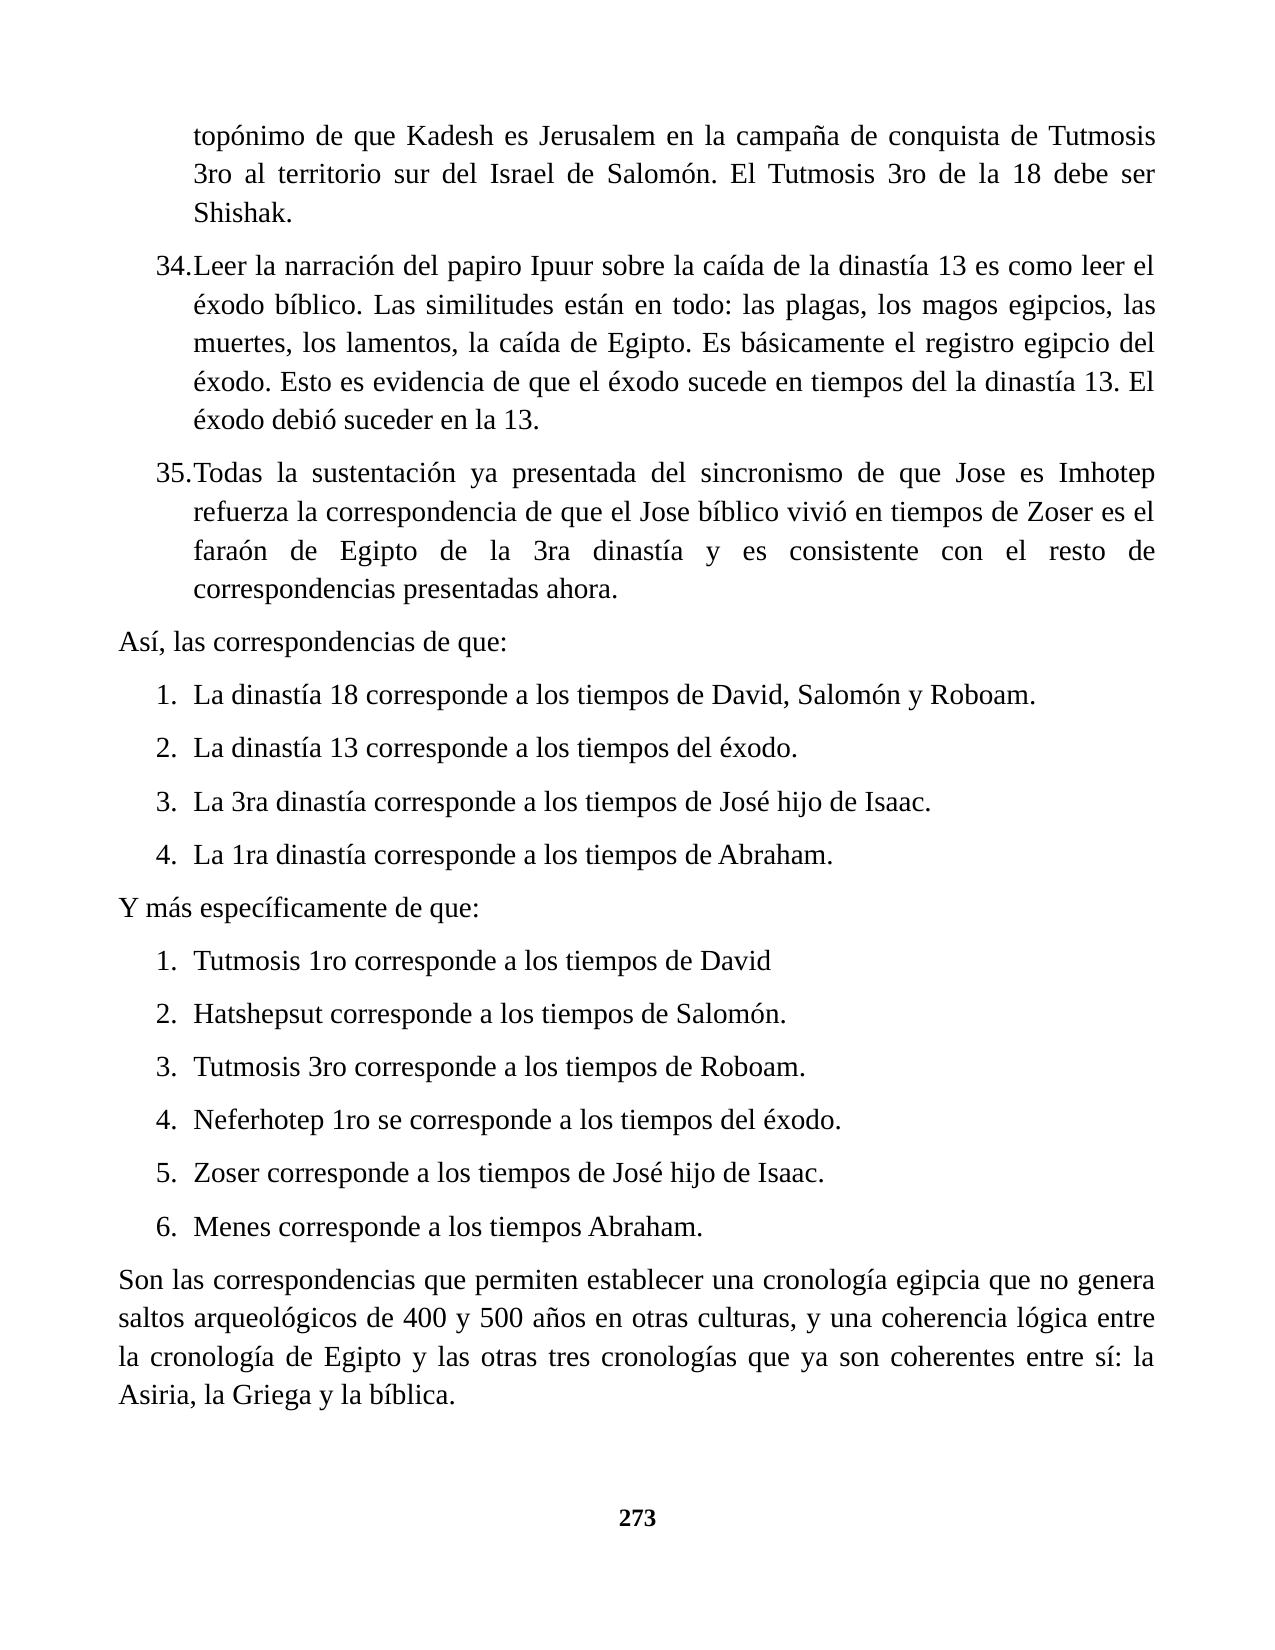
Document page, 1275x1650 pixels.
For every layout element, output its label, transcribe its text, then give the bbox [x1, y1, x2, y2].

text Así, las correspondencias de que: [118, 624, 1157, 658]
list Hatshepsut corresponde a los tiempos de Salomón. [156, 996, 1157, 1030]
list La 1ra dinastía corresponde a los tiempos de Abraham. [156, 837, 1157, 870]
text Son las correspondencias que permiten establecer una cronología egipcia que no genera saltos arqueológicos de 400 y 500 años en otras culturas, y una coherencia lógica entre la cronología de Egipto y las otras tres cronologías que ya son coherentes entre sí: la Asiria, la Griega y la bíblica. [118, 1262, 1157, 1411]
list Leer la narración del papiro Ipuur sobre la caída de la dinastía 13 es como leer el éxodo bíblico. Las similitudes están en todo: las plagas, los magos egipcios, las muertes, los lamentos, la caída de Egipto. Es básicamente el registro egipcio del éxodo. Esto es evidencia de que el éxodo sucede en tiempos del la dinastía 13. El éxodo debió suceder en la 13. [156, 248, 1157, 436]
list Tutmosis 3ro corresponde a los tiempos de Roboam. [156, 1049, 1157, 1083]
list Tutmosis 1ro corresponde a los tiempos de David [156, 943, 1157, 977]
list Menes corresponde a los tiempos Abraham. [156, 1209, 1157, 1242]
text Y más específicamente de que: [118, 890, 1157, 923]
list Todas la sustentación ya presentada del sincronismo de que Jose es Imhotep refuerza la correspondencia de que el Jose bíblico vivió en tiempos de Zoser es el faraón de Egipto de la 3ra dinastía y es consistente con el resto de correspondencias presentadas ahora. [156, 456, 1157, 605]
list La 3ra dinastía corresponde a los tiempos de José hijo de Isaac. [156, 784, 1157, 817]
list Zoser corresponde a los tiempos de José hijo de Isaac. [156, 1156, 1157, 1189]
list Neferhotep 1ro se corresponde a los tiempos del éxodo. [156, 1102, 1157, 1136]
list topónimo de que Kadesh es Jerusalem en la campaña de conquista de Tutmosis 3ro al territorio sur del Israel de Salomón. El Tutmosis 3ro de la 18 debe ser Shishak. [156, 118, 1157, 229]
list La dinastía 13 corresponde a los tiempos del éxodo. [156, 731, 1157, 764]
list La dinastía 18 corresponde a los tiempos de David, Salomón y Roboam. [156, 677, 1157, 711]
